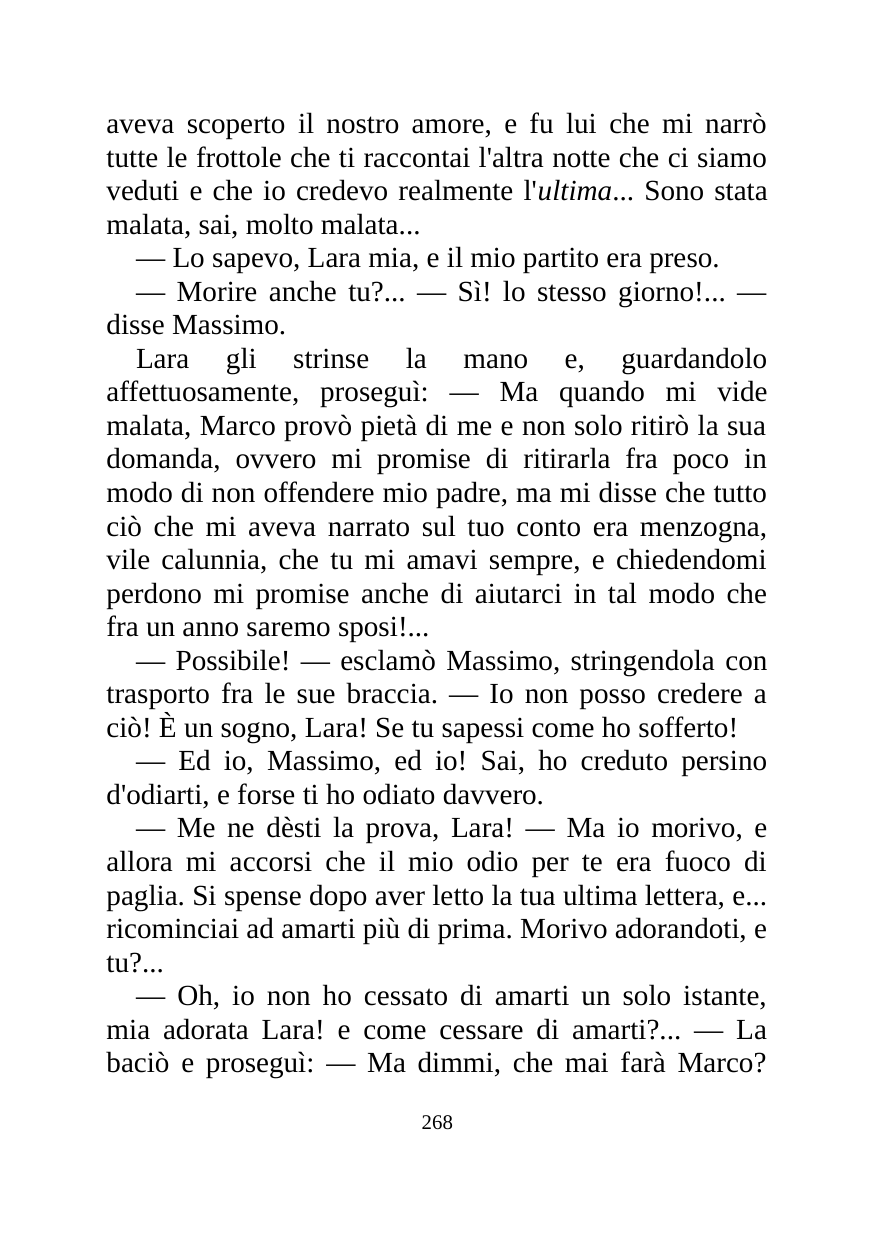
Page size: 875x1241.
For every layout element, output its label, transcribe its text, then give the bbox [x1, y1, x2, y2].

text aveva scoperto il nostro amore, e fu lui che mi narrò tutte le frottole che ti raccontai l'altra notte che ci siamo veduti e che io credevo realmente l'ultima... Sono stata malata, sai, molto malata... [106, 106, 768, 240]
text — Morire anche tu?... — Sì! lo stesso giorno!... — disse Massimo. [106, 274, 768, 341]
text — Me ne dèsti la prova, Lara! — Ma io morivo, e allora mi accorsi che il mio odio per te era fuoco di paglia. Si spense dopo aver letto la tua ultima lettera, e... ricominciai ad amarti più di prima. Morivo adorandoti, e tu?... [106, 811, 768, 978]
text — Ed io, Massimo, ed io! Sai, ho creduto persino d'odiarti, e forse ti ho odiato davvero. [106, 743, 768, 811]
text — Possibile! — esclamò Massimo, stringendola con trasporto fra le sue braccia. — Io non posso credere a ciò! È un sogno, Lara! Se tu sapessi come ho sofferto! [106, 643, 768, 743]
text — Lo sapevo, Lara mia, e il mio partito era preso. [106, 240, 768, 274]
text Lara gli strinse la mano e, guardandolo affettuosamente, proseguì: — Ma quando mi vide malata, Marco provò pietà di me e non solo ritirò la sua domanda, ovvero mi promise di ritirarla fra poco in modo di non offendere mio padre, ma mi disse che tutto ciò che mi aveva narrato sul tuo conto era menzogna, vile calunnia, che tu mi amavi sempre, e chiedendomi perdono mi promise anche di aiutarci in tal modo che fra un anno saremo sposi!... [106, 341, 768, 643]
text — Oh, io non ho cessato di amarti un solo istante, mia adorata Lara! e come cessare di amarti?... — La baciò e proseguì: — Ma dimmi, che mai farà Marco? [106, 978, 768, 1079]
